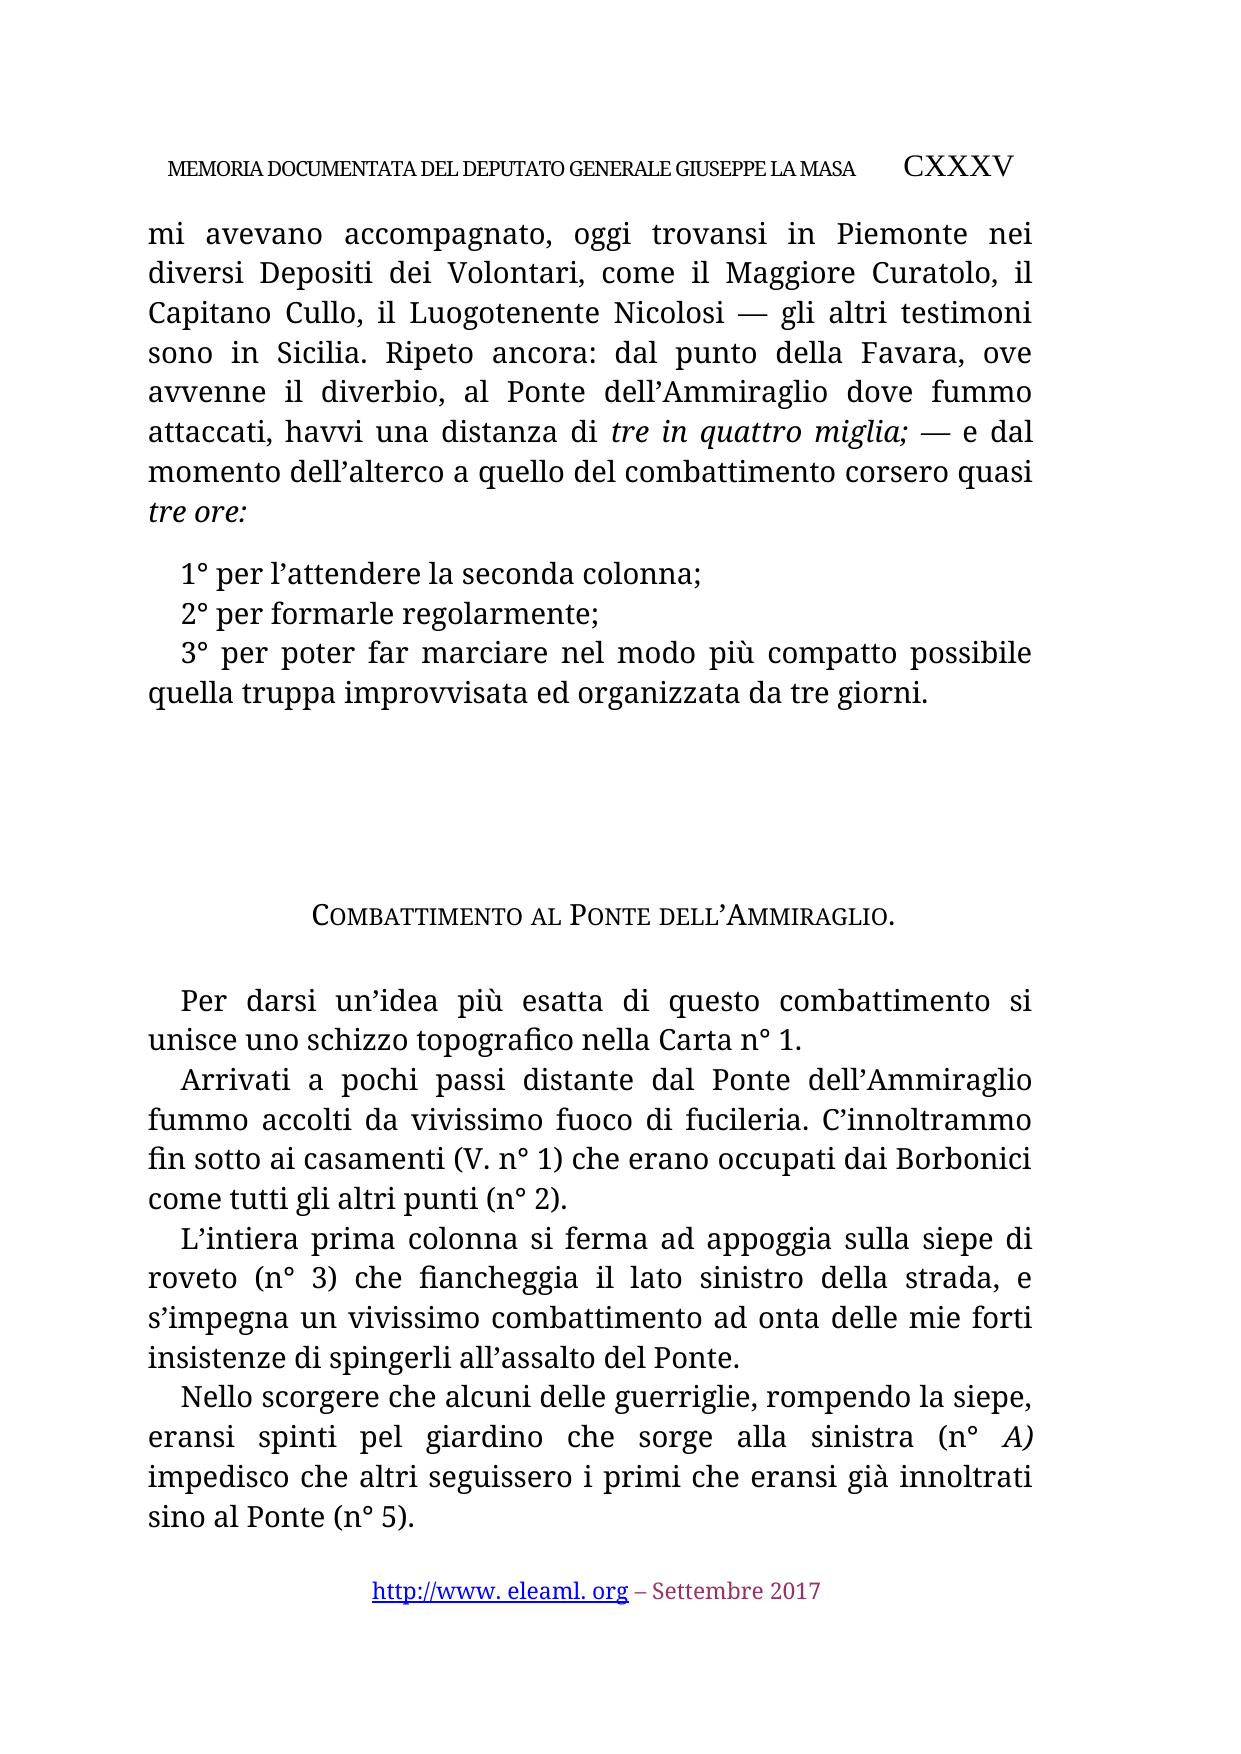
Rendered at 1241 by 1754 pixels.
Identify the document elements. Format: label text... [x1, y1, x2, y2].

text 2° per formarle regolarmente; [148, 593, 1033, 633]
text Per darsi un’idea più esatta di questo combattimento si unisce uno schizzo topografico nella Carta n° 1. [148, 980, 1033, 1059]
text L’intiera prima colonna si ferma ad appoggia sulla siepe di roveto (n° 3) che fiancheggia il lato sinistro della strada, e s’impegna un vivissimo combattimento ad onta delle mie forti insistenze di spingerli all’assalto del Ponte. [148, 1218, 1033, 1377]
text Nello scorgere che alcuni delle guerriglie, rompendo la siepe, eransi spinti pel giardino che sorge alla sinistra (n° A) impedisco che altri seguissero i primi che eransi già innoltrati sino al Ponte (n° 5). [148, 1377, 1033, 1536]
text 1° per l’attendere la seconda colonna; [148, 553, 1033, 593]
text Arrivati a pochi passi distante dal Ponte dell’Ammiraglio fummo accolti da vivissimo fuoco di fucileria. C’innoltrammo fin sotto ai casamenti (V. n° 1) che erano occupati dai Borbonici come tutti gli altri punti (n° 2). [148, 1059, 1033, 1218]
text mi avevano accompagnato, oggi trovansi in Piemonte nei diversi Depositi dei Volontari, come il Maggiore Curatolo, il Capitano Cullo, il Luogotenente Nicolosi — gli altri testimoni sono in Sicilia. Ripeto ancora: dal punto della Favara, ove avvenne il diverbio, al Ponte dell’Ammiraglio dove fummo attaccati, havvi una distanza di tre in quattro miglia; — e dal momento dell’alterco a quello del combattimento corsero quasi tre ore: [148, 213, 1033, 531]
text 3° per poter far marciare nel modo più compatto possibile quella truppa improvvisata ed organizzata da tre giorni. [148, 633, 1033, 712]
text Combattimento al Ponte dell’Ammiraglio. [148, 894, 1033, 934]
